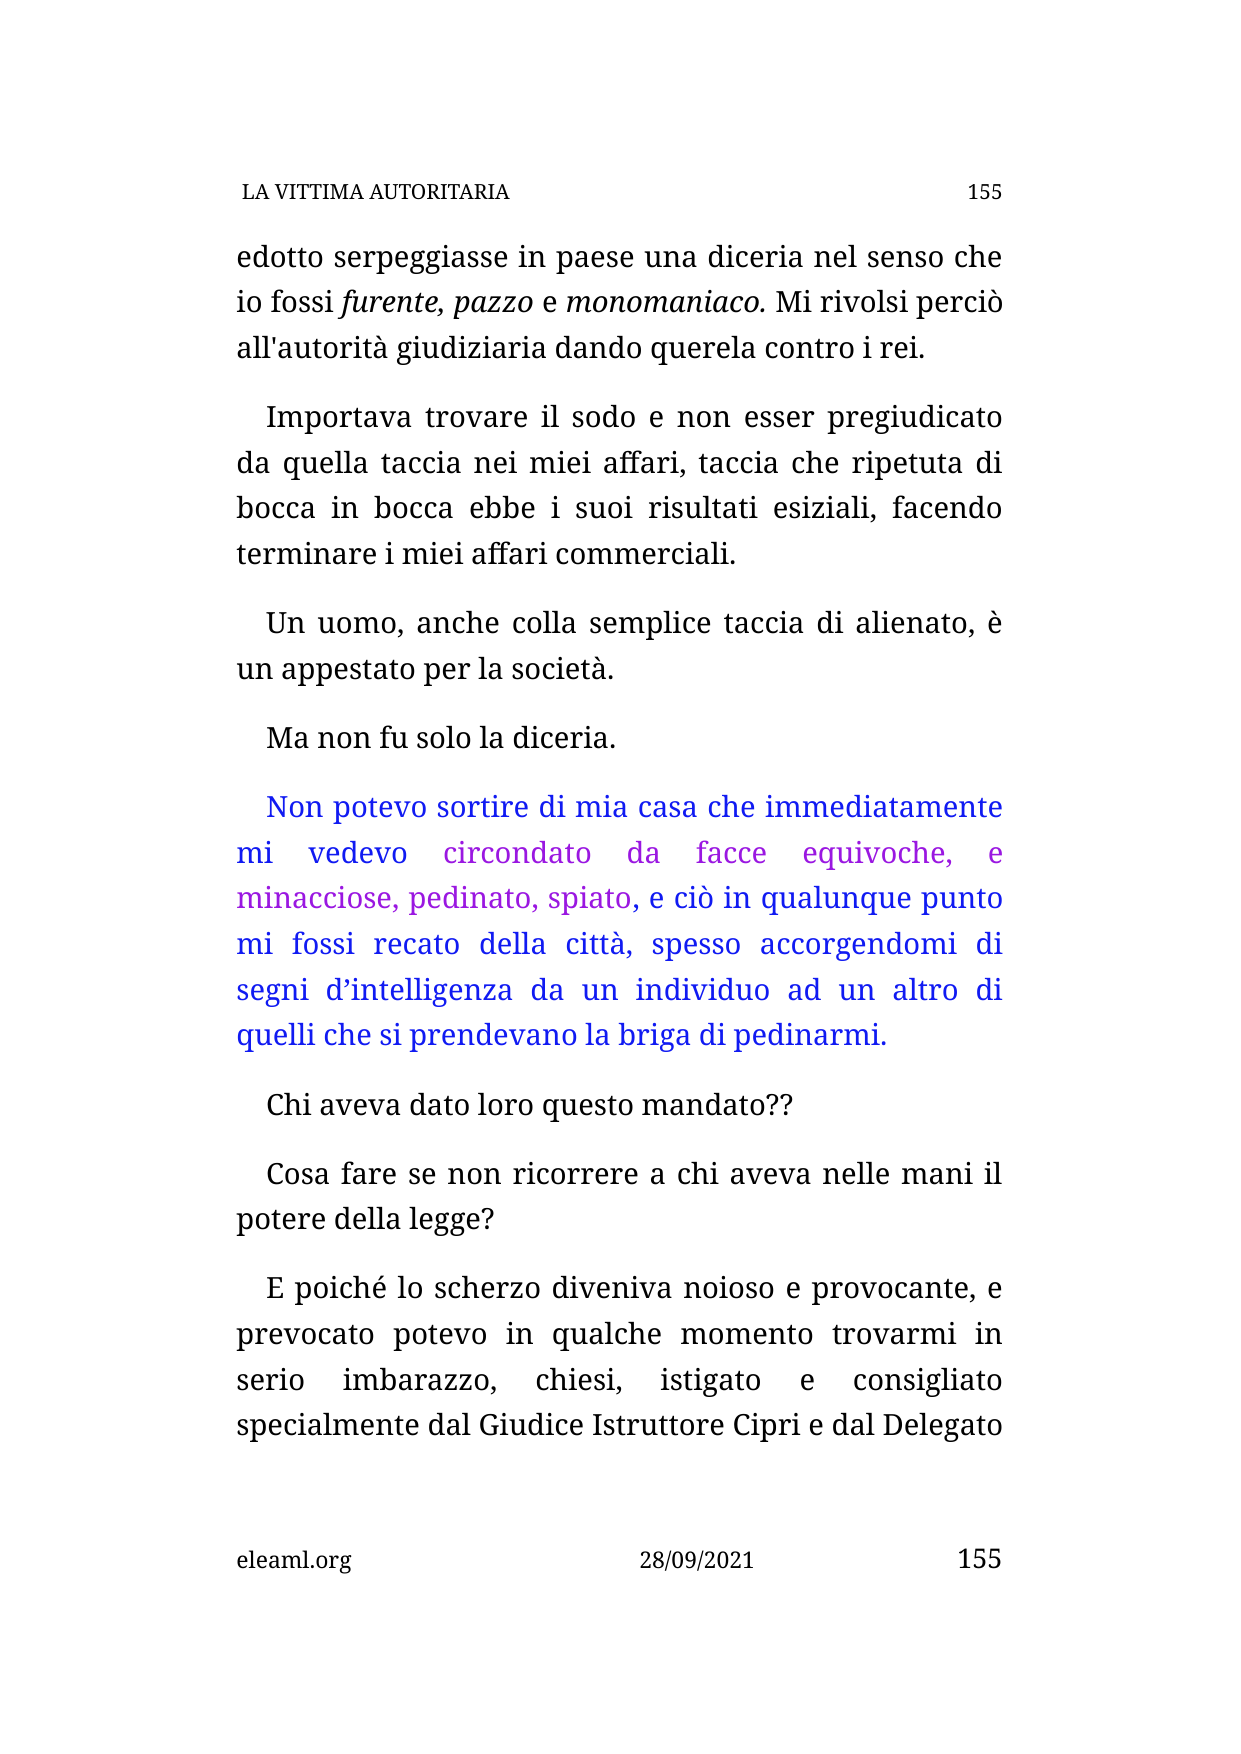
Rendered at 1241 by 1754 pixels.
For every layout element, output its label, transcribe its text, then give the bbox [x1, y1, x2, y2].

text Chi aveva dato loro questo mandato?? [236, 1084, 1004, 1123]
text Un uomo, anche colla semplice taccia di alienato, è un appestato per la società. [236, 603, 1004, 688]
text Cosa fare se non ricorrere a chi aveva nelle mani il potere della legge? [236, 1153, 1004, 1238]
text Non potevo sortire di mia casa che immediatamente mi vedevo circondato da facce equivoche, e minacciose, pedinato, spiato, e ciò in qualunque punto mi fossi recato della città, spesso accorgendomi di segni d’intelligenza da un individuo ad un altro di quelli che si prendevano la briga di pedinarmi. [236, 787, 1004, 1054]
text E poiché lo scherzo diveniva noioso e provocante, e prevocato potevo in qualche momento trovarmi in serio imbarazzo, chiesi, istigato e consigliato specialmente dal Giudice Istruttore Cipri e dal Delegato [236, 1268, 1004, 1444]
text Ma non fu solo la diceria. [236, 717, 1004, 757]
text edotto serpeggiasse in paese una diceria nel senso che io fossi furente, pazzo e monomaniaco. Mi rivolsi perciò all'autorità giudiziaria dando querela contro i rei. [236, 236, 1004, 367]
text Importava trovare il sodo e non esser pregiudicato da quella taccia nei miei affari, taccia che ripetuta di bocca in bocca ebbe i suoi risultati esiziali, facendo terminare i miei affari commerciali. [236, 397, 1004, 573]
